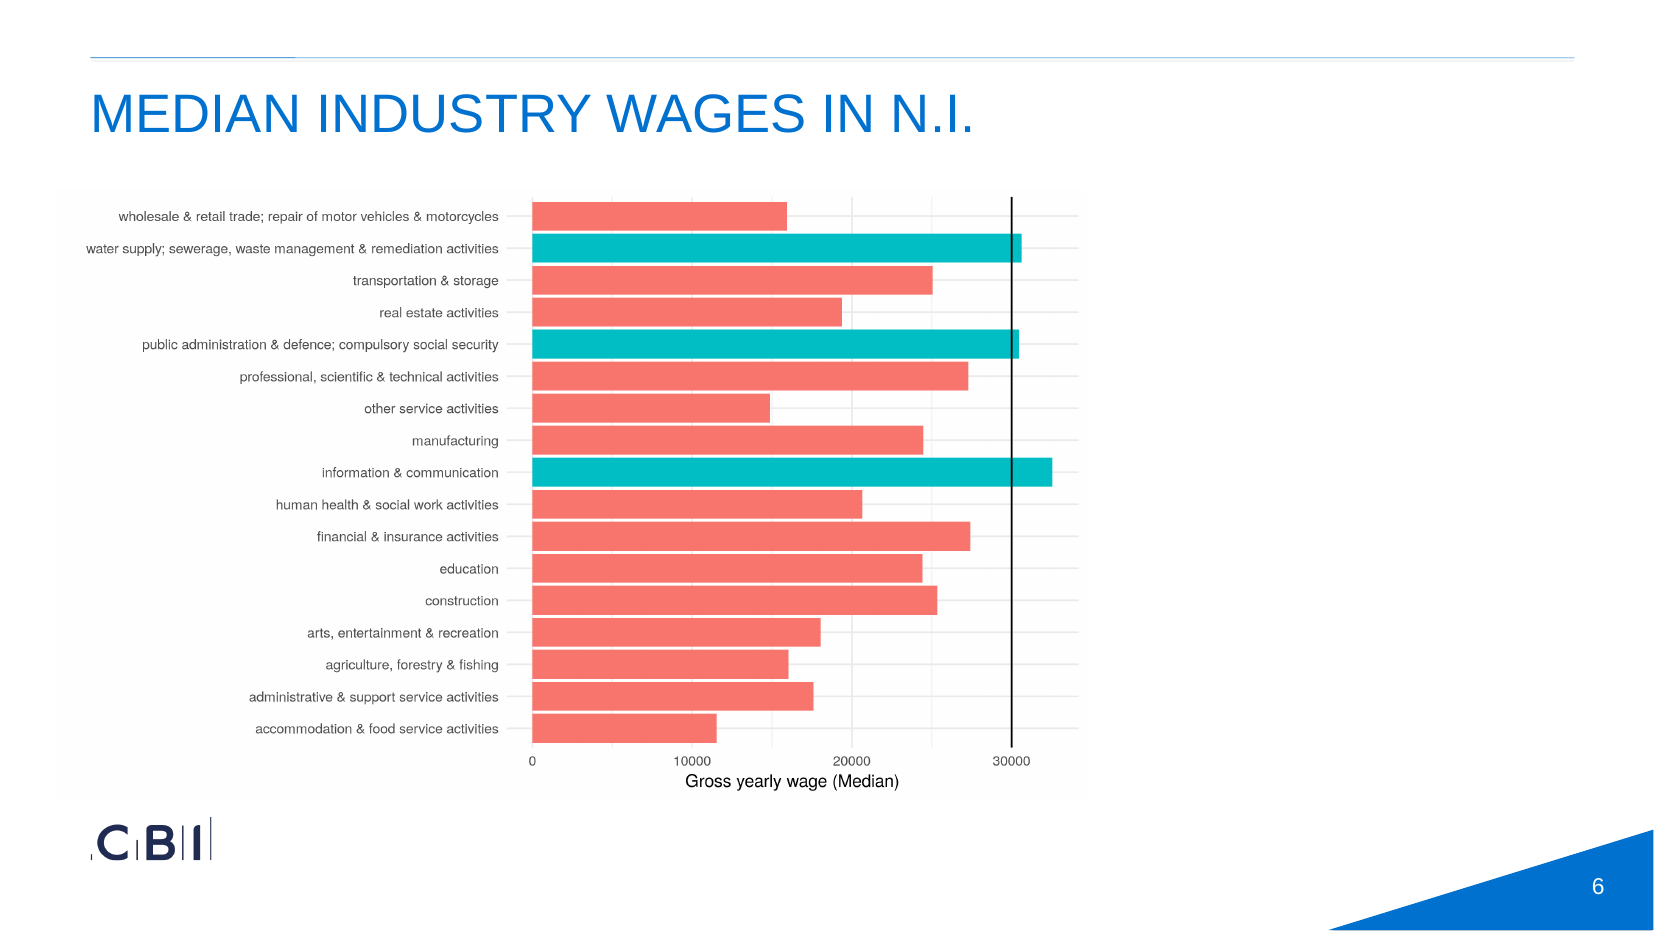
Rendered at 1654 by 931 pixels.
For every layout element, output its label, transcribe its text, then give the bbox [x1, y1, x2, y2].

picture [56, 188, 1087, 800]
picture [90, 816, 212, 861]
title Median industry wages in N.I. [90, 78, 1575, 175]
